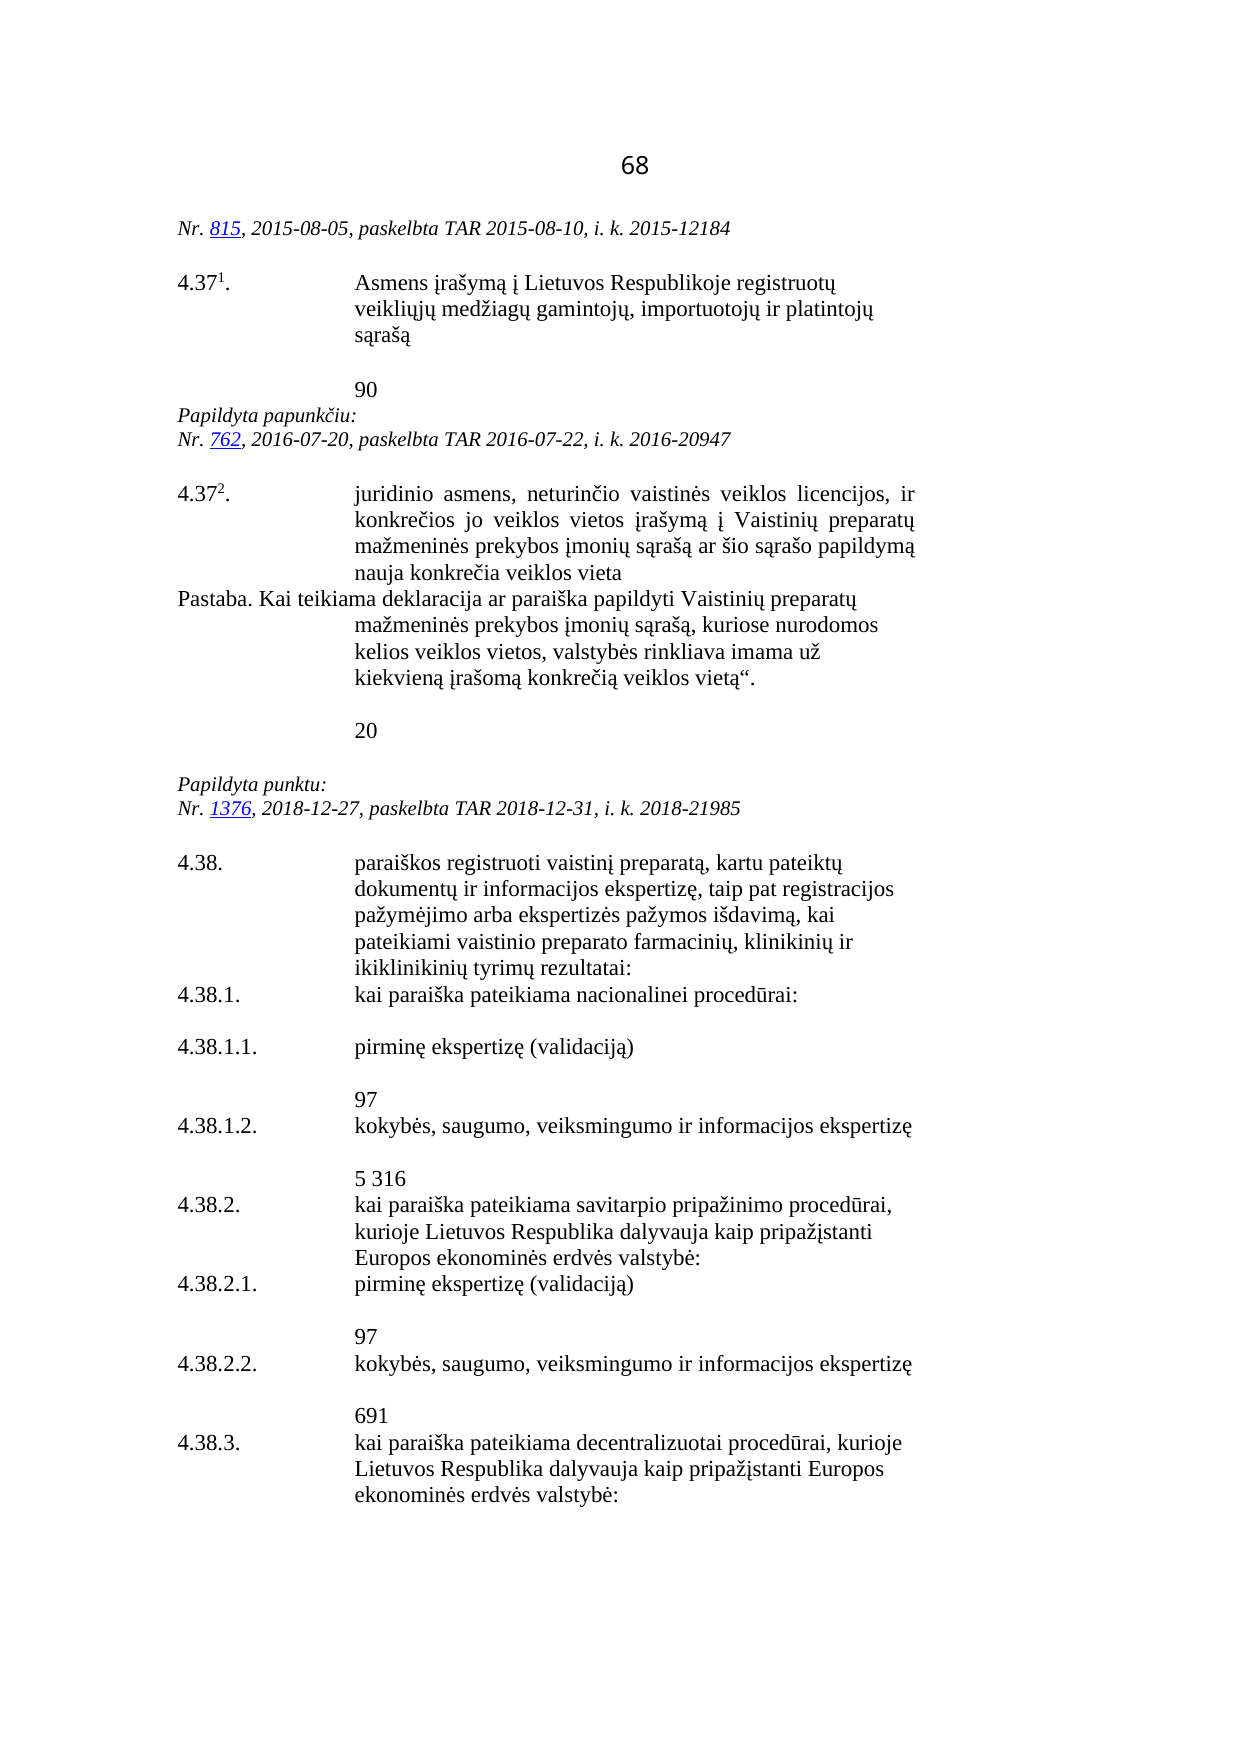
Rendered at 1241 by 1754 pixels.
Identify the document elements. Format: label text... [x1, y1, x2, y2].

text ikiklinikinių tyrimų rezultatai: [354, 954, 945, 981]
text kurioje Lietuvos Respublika dalyvauja kaip pripažįstanti [354, 1218, 945, 1244]
text 4.371. Asmens įrašymą į Lietuvos Respublikoje registruotų veikliųjų medžiagų gamintojų, importuotojų ir platintojų sąrašą 90 [177, 269, 916, 403]
text 4.38.1. kai paraiška pateikiama nacionalinei procedūrai: [177, 981, 945, 1033]
text dokumentų ir informacijos ekspertizę, taip pat registracijos [354, 875, 945, 902]
text Pastaba. Kai teikiama deklaracija ar paraiška papildyti Vaistinių preparatų mažmeninės prekybos įmonių sąrašą, kuriose nurodomos kelios veiklos vietos, valstybės rinkliava imama už kiekvieną įrašomą konkrečią veiklos vietą“. 20 [177, 585, 916, 743]
text 4.38.2.2. kokybės, saugumo, veiksmingumo ir informacijos ekspertizę 691 [177, 1349, 945, 1429]
text 4.38.2.1. pirminę ekspertizę (validaciją) 97 [177, 1271, 945, 1349]
text 4.372. juridinio asmens, neturinčio vaistinės veiklos licencijos, ir konkrečios jo veiklos vietos įrašymą į Vaistinių preparatų mažmeninės prekybos įmonių sąrašą ar šio sąrašo papildymą nauja konkrečia veiklos vieta [177, 480, 916, 585]
text pažymėjimo arba ekspertizės pažymos išdavimą, kai [354, 902, 945, 928]
text 4.38.2. kai paraiška pateikiama savitarpio pripažinimo procedūrai, [177, 1191, 945, 1218]
text Papildyta punktu: [177, 772, 1093, 796]
text ekonominės erdvės valstybė: [354, 1481, 945, 1508]
text Nr. 815, 2015-08-05, paskelbta TAR 2015-08-10, i. k. 2015-12184 [177, 216, 1093, 240]
text Europos ekonominės erdvės valstybė: [354, 1244, 945, 1271]
text 4.38.3. kai paraiška pateikiama decentralizuotai procedūrai, kurioje [177, 1429, 945, 1455]
text 4.38.1.2. kokybės, saugumo, veiksmingumo ir informacijos ekspertizę 5 316 [177, 1112, 945, 1191]
text Papildyta papunkčiu: [177, 403, 1093, 427]
text pateikiami vaistinio preparato farmacinių, klinikinių ir [354, 928, 945, 954]
text 4.38.1.1. pirminę ekspertizę (validaciją) 97 [177, 1033, 945, 1112]
text 4.38. paraiškos registruoti vaistinį preparatą, kartu pateiktų [177, 849, 945, 875]
text Lietuvos Respublika dalyvauja kaip pripažįstanti Europos [354, 1455, 945, 1481]
text Nr. 762, 2016-07-20, paskelbta TAR 2016-07-22, i. k. 2016-20947 [177, 427, 1093, 451]
text Nr. 1376, 2018-12-27, paskelbta TAR 2018-12-31, i. k. 2018-21985 [177, 796, 1093, 820]
